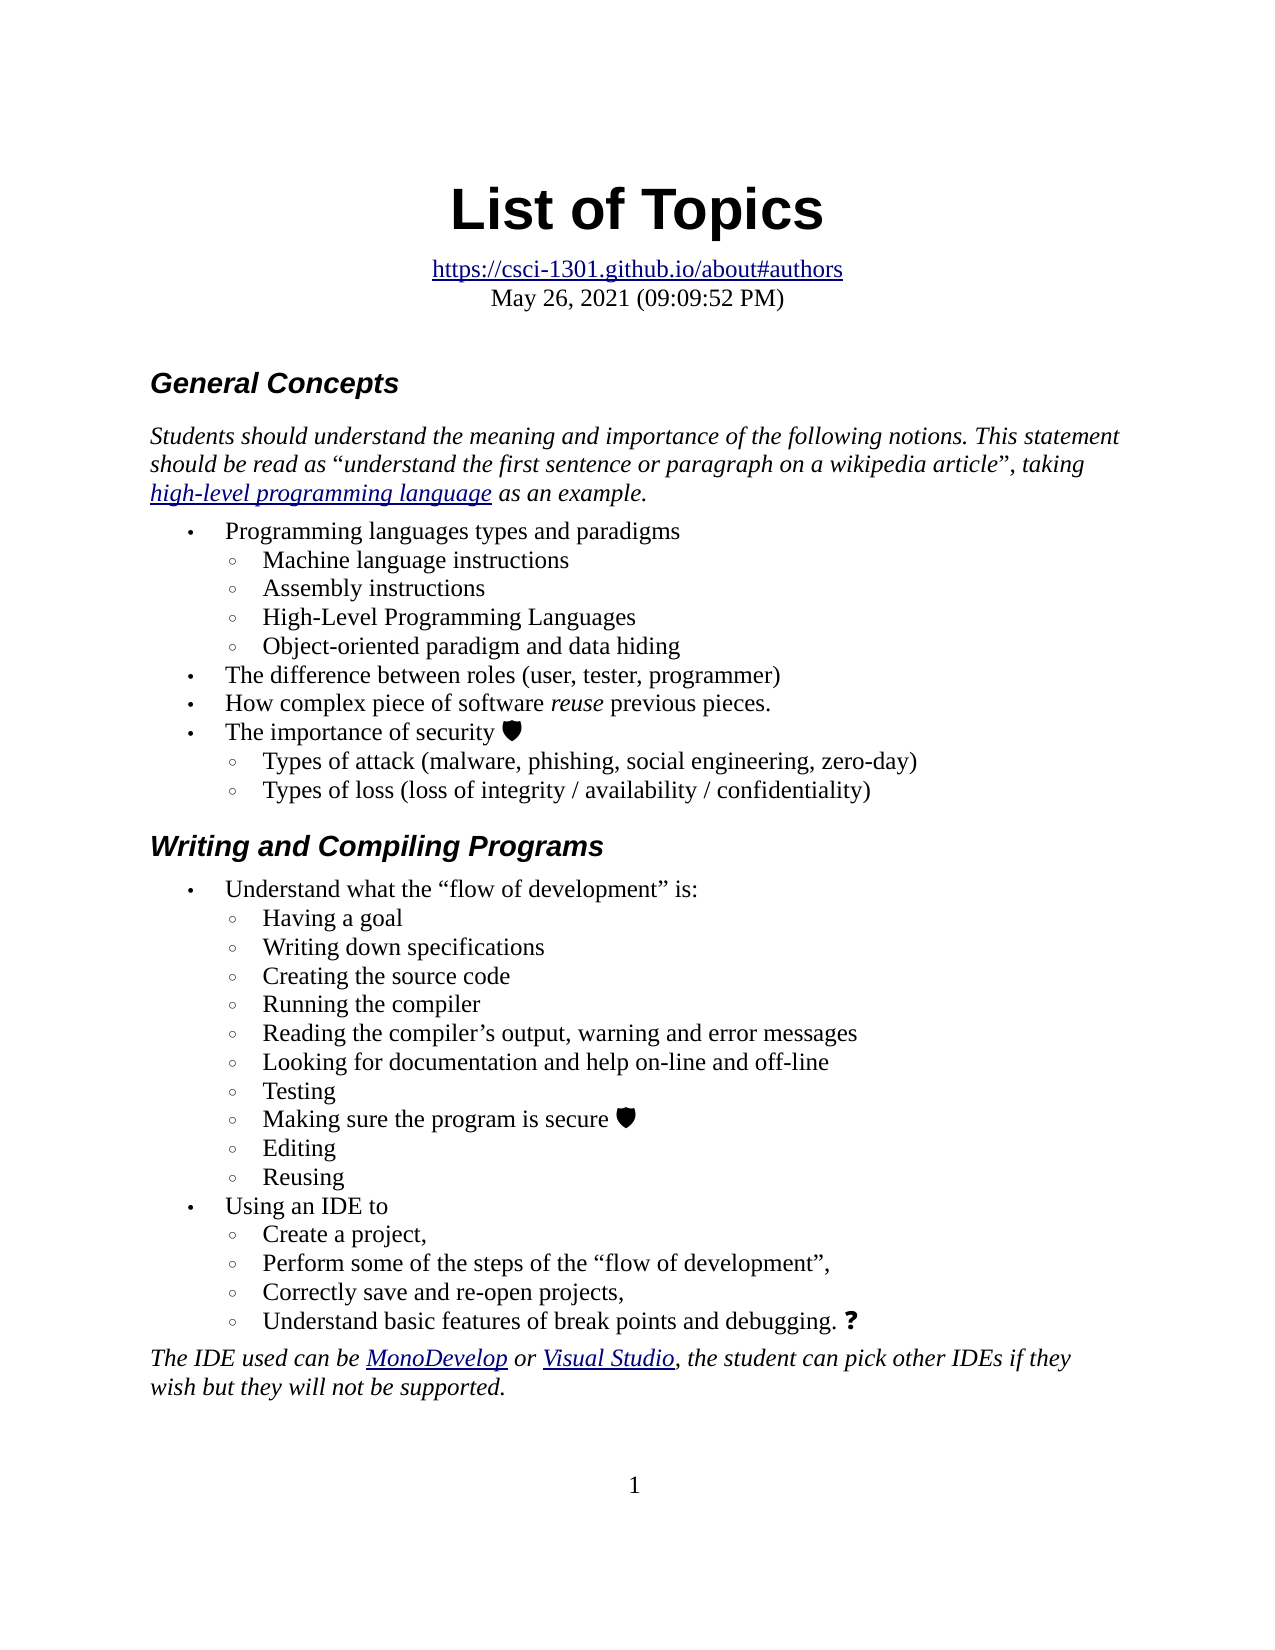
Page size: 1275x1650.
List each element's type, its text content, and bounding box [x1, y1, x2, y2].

text The IDE used can be MonoDevelop or Visual Studio, the student can pick other IDEs if they wish but they will not be supported. [150, 1343, 1125, 1401]
list Having a goal [225, 903, 1125, 932]
list Reading the compiler’s output, warning and error messages [225, 1018, 1125, 1047]
text https://csci-1301.github.io/about#authors [150, 254, 1125, 283]
list Types of attack (malware, phishing, social engineering, zero-day) [225, 746, 1125, 775]
list Types of loss (loss of integrity / availability / confidentiality) [225, 775, 1125, 803]
list Creating the source code [225, 961, 1125, 989]
list The difference between roles (user, tester, programmer) [187, 660, 1125, 688]
list Perform some of the steps of the “flow of development”, [225, 1248, 1125, 1277]
list Looking for documentation and help on-line and off-line [225, 1047, 1125, 1076]
list Understand basic features of break points and debugging. ❓ [225, 1306, 1125, 1334]
list Editing [225, 1133, 1125, 1162]
list Understand what the “flow of development” is: [187, 874, 1125, 903]
subtitle General Concepts [150, 366, 1125, 399]
list High-Level Programming Languages [225, 602, 1125, 631]
list Reusing [225, 1162, 1125, 1191]
list Writing down specifications [225, 932, 1125, 961]
list Machine language instructions [225, 545, 1125, 573]
list Correctly save and re-open projects, [225, 1277, 1125, 1306]
list Object-oriented paradigm and data hiding [225, 631, 1125, 660]
list Assembly instructions [225, 573, 1125, 602]
list Using an IDE to [187, 1191, 1125, 1219]
subtitle Writing and Compiling Programs [150, 828, 1125, 862]
text May 26, 2021 (09:09:52 PM) [150, 283, 1125, 312]
list Running the compiler [225, 989, 1125, 1018]
list Create a project, [225, 1219, 1125, 1248]
text Students should understand the meaning and importance of the following notions. This statement should be read as “understand the first sentence or paragraph on a wikipedia article”, taking high-level programming language as an example. [150, 421, 1125, 507]
list The importance of security 🛡️ [187, 717, 1125, 746]
title List of Topics [150, 175, 1125, 242]
list How complex piece of software reuse previous pieces. [187, 688, 1125, 717]
list Programming languages types and paradigms [187, 516, 1125, 545]
list Testing [225, 1076, 1125, 1104]
list Making sure the program is secure 🛡️ [225, 1104, 1125, 1133]
